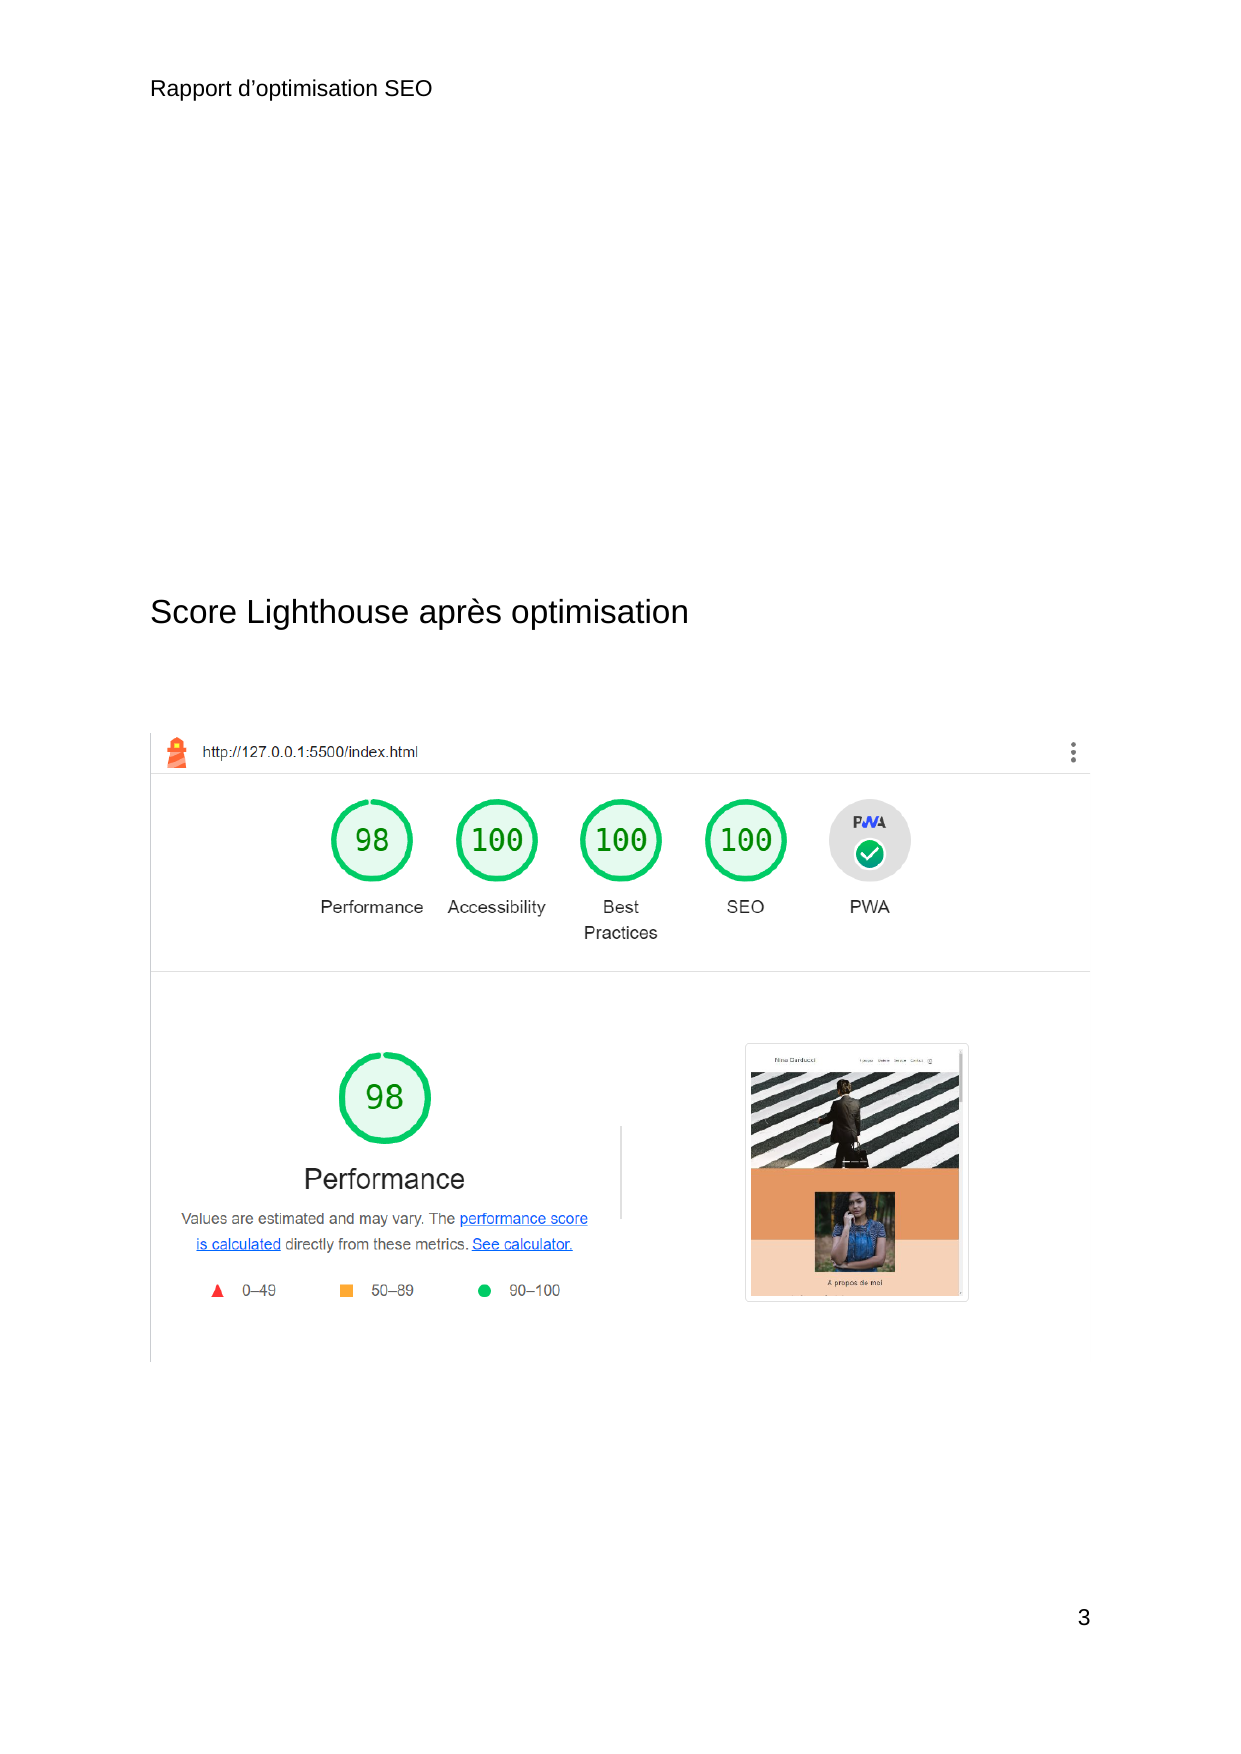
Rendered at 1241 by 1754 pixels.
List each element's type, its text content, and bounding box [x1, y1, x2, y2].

subtitle Score Lighthouse après optimisation [150, 592, 1090, 631]
